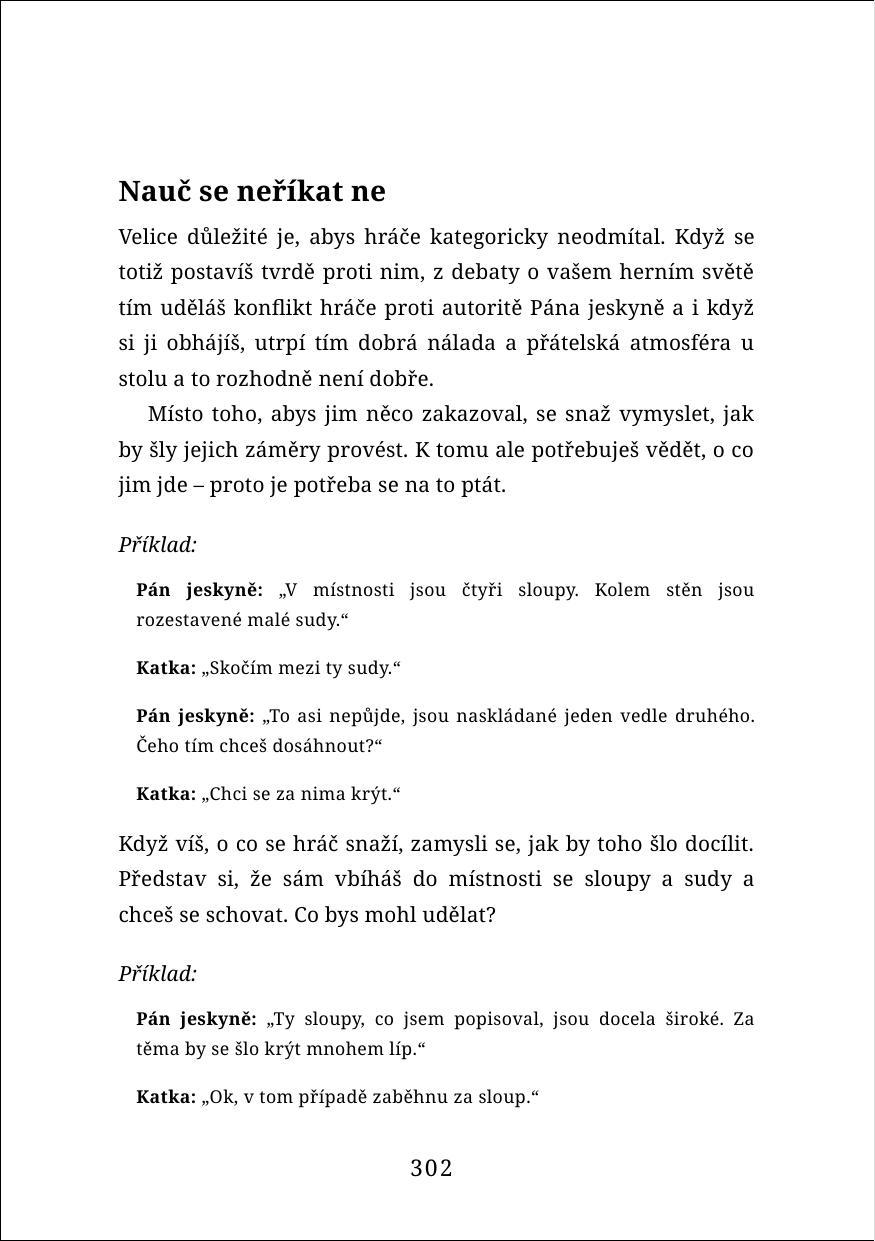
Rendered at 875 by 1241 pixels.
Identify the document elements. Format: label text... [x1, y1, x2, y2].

text Velice důležité je, abys hráče kategoricky neodmítal. Když se totiž postavíš tvrdě proti nim, z debaty o vašem herním světě tím uděláš konflikt hráče proti autoritě Pána jeskyně a i když si ji obhájíš, utrpí tím dobrá nálada a přátelská atmosféra u stolu a to rozhodně není dobře. Místo toho, abys jim něco zakazoval, se snaž vymyslet, jak by šly jejich záměry provést. K tomu ale potřebuješ vědět, o co jim jde – proto je potřeba se na to ptát. [118, 222, 756, 499]
text Katka: „Ok, v tom případě zaběhnu za sloup.“ [136, 1085, 756, 1109]
text Pán jeskyně: „To asi nepůjde, jsou naskládané jeden vedle druhého. Čeho tím chceš dosáhnout?“ [136, 703, 756, 757]
text Když víš, o co se hráč snaží, zamysli se, jak by toho šlo docílit. Představ si, že sám vbíháš do místnosti se sloupy a sudy a chceš se schovat. Co bys mohl udělat? [118, 829, 756, 928]
text Příklad: [118, 530, 756, 558]
text Katka: „Chci se za nima krýt.“ [136, 781, 756, 805]
subtitle Nauč se neříkat ne [118, 172, 756, 210]
text Katka: „Skočím mezi ty sudy.“ [136, 655, 756, 679]
text Příklad: [118, 959, 756, 988]
text Pán jeskyně: „V místnosti jsou čtyři sloupy. Kolem stěn jsou rozestavené malé sudy.“ [136, 577, 756, 631]
text Pán jeskyně: „Ty sloupy, co jsem popisoval, jsou docela široké. Za těma by se šlo krýt mnohem líp.“ [136, 1007, 756, 1061]
